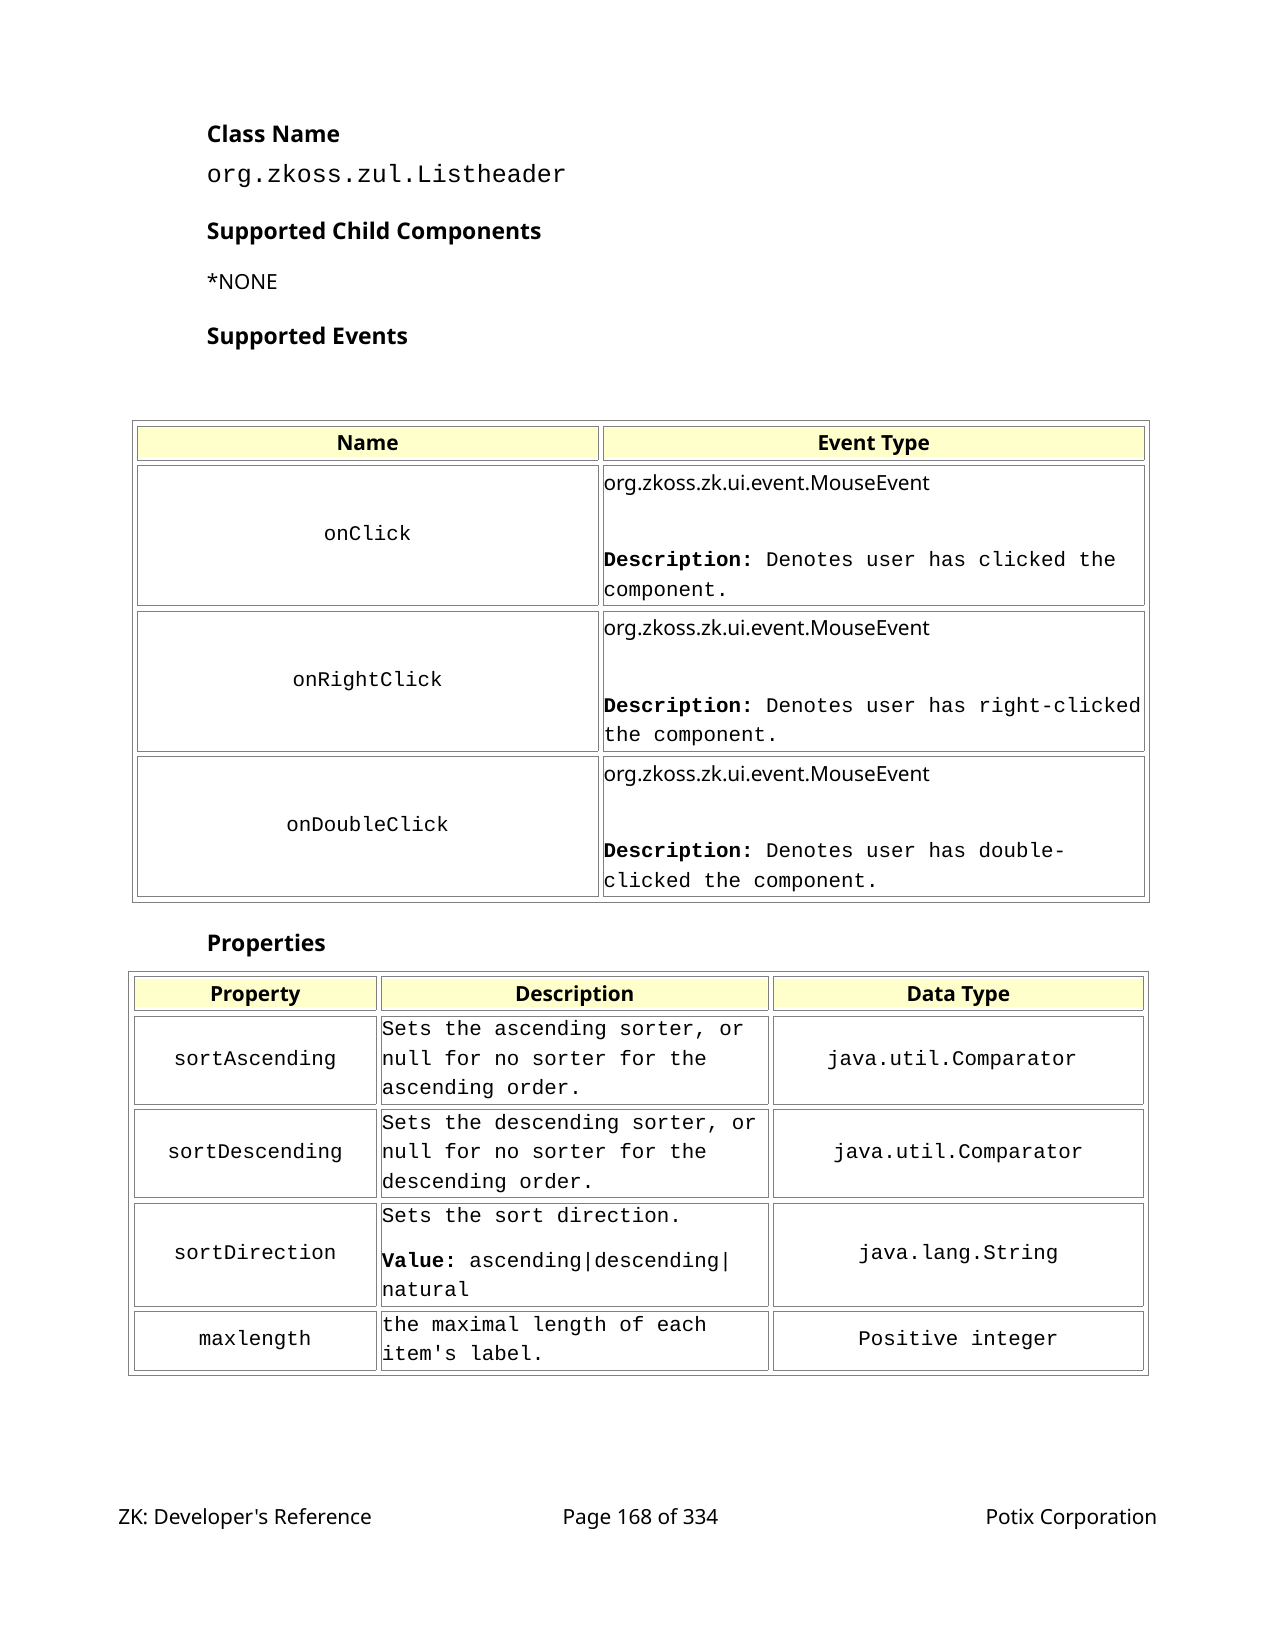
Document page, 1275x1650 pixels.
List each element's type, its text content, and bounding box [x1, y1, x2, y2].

table_cell Sets the ascending sorter, or null for no sorter for the ascending order. [379, 1010, 770, 1104]
table_cell org.zkoss.zk.ui.event.MouseEvent Description: Denotes user has double-clicked the component. [600, 751, 1147, 896]
table_cell Sets the descending sorter, or null for no sorter for the descending order. [379, 1104, 770, 1197]
table_cell org.zkoss.zk.ui.event.MouseEvent Description: Denotes user has right-clicked the component. [600, 605, 1147, 751]
text org.zkoss.zul.Listheader [207, 162, 1157, 190]
table_cell Positive integer [770, 1306, 1146, 1370]
table_cell onClick [134, 460, 600, 605]
table_cell java.util.Comparator [770, 1010, 1146, 1104]
subtitle Supported Child Components [207, 215, 1157, 246]
table_header Event Type [600, 421, 1147, 459]
table_cell org.zkoss.zk.ui.event.MouseEvent Description: Denotes user has clicked the component. [600, 460, 1147, 605]
text *NONE [207, 267, 1157, 295]
table_cell maxlength [131, 1306, 379, 1370]
table_cell java.util.Comparator [770, 1104, 1146, 1197]
table_header Description [379, 972, 770, 1010]
table_cell Sets the sort direction. Value: ascending|descending|natural [379, 1197, 770, 1306]
table_cell sortDescending [131, 1104, 379, 1197]
table_cell java.lang.String [770, 1197, 1146, 1306]
table_cell onDoubleClick [134, 751, 600, 896]
table_header Name [134, 421, 600, 459]
table_header Data Type [770, 972, 1146, 1010]
table_cell onRightClick [134, 605, 600, 751]
table_header Property [131, 972, 379, 1010]
table_cell sortAscending [131, 1010, 379, 1104]
subtitle Properties [207, 927, 1157, 958]
subtitle Supported Events [207, 320, 1157, 351]
table_cell sortDirection [131, 1197, 379, 1306]
table_cell the maximal length of each item's label. [379, 1306, 770, 1370]
subtitle Class Name [207, 118, 1157, 149]
